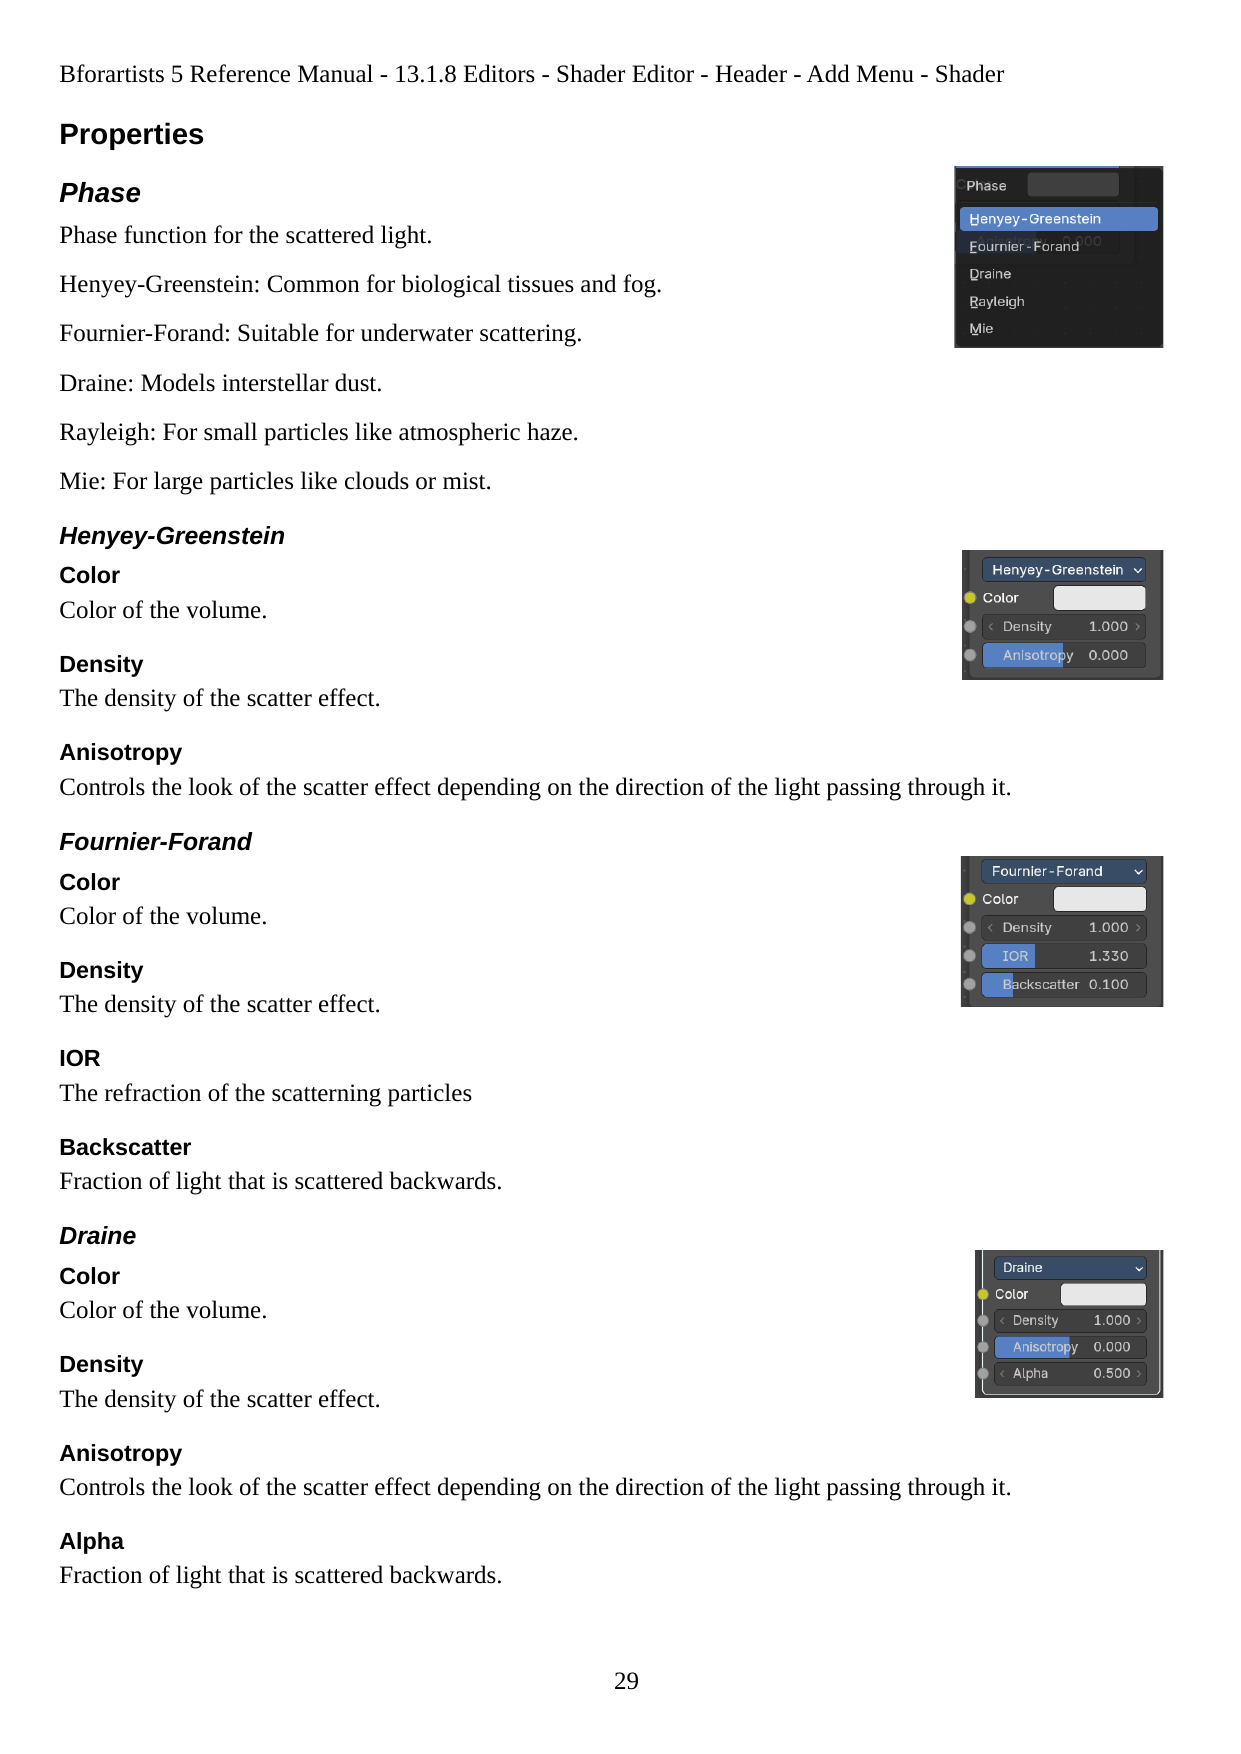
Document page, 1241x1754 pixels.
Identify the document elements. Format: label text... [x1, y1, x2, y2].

subtitle Draine [59, 1221, 1181, 1250]
picture [962, 550, 1164, 680]
text Color of the volume. [59, 901, 960, 930]
subtitle Anisotropy [59, 739, 1181, 766]
subtitle Color [59, 562, 962, 589]
subtitle [1164, 956, 1181, 983]
text Color of the volume. [59, 1296, 975, 1324]
subtitle Fournier-Forand [59, 827, 1181, 856]
subtitle Phase [59, 176, 954, 208]
text [1164, 1296, 1181, 1324]
text [1164, 901, 1181, 930]
subtitle Color [59, 868, 960, 895]
subtitle Density [59, 1351, 975, 1378]
subtitle IOR [59, 1045, 1181, 1072]
subtitle Density [59, 956, 960, 983]
text The density of the scatter effect. [59, 989, 1181, 1018]
subtitle [1164, 1262, 1181, 1289]
subtitle Color [59, 1262, 975, 1289]
subtitle Properties [59, 117, 1181, 151]
text The refraction of the scatterning particles [59, 1078, 1181, 1107]
subtitle [1164, 1351, 1181, 1378]
subtitle Alpha [59, 1527, 1181, 1554]
picture [960, 856, 1164, 1007]
text Draine: Models interstellar dust. [59, 368, 1181, 396]
subtitle Henyey-Greenstein [59, 521, 1181, 549]
text Fraction of light that is scattered backwards. [59, 1166, 1181, 1195]
text The density of the scatter effect. [59, 1384, 1181, 1413]
text Henyey-Greenstein: Common for biological tissues and fog. [59, 269, 954, 298]
subtitle [1164, 650, 1181, 677]
picture [954, 166, 1164, 348]
subtitle [1164, 562, 1181, 589]
text Rayleigh: For small particles like atmospheric haze. [59, 417, 1181, 445]
text Phase function for the scattered light. [59, 220, 954, 249]
subtitle [1164, 868, 1181, 895]
text Fraction of light that is scattered backwards. [59, 1561, 1181, 1589]
subtitle Backscatter [59, 1133, 1181, 1160]
text The density of the scatter effect. [59, 683, 1181, 712]
text Controls the look of the scatter effect depending on the direction of the light passing through it. [59, 772, 1181, 801]
text Controls the look of the scatter effect depending on the direction of the light passing through it. [59, 1472, 1181, 1501]
picture [975, 1250, 1164, 1398]
subtitle Anisotropy [59, 1439, 1181, 1466]
text [1164, 595, 1181, 624]
subtitle Density [59, 650, 962, 677]
text Mie: For large particles like clouds or mist. [59, 466, 1181, 494]
text Fournier-Forand: Suitable for underwater scattering. [59, 318, 954, 347]
subtitle [1164, 176, 1181, 208]
text Color of the volume. [59, 595, 962, 624]
